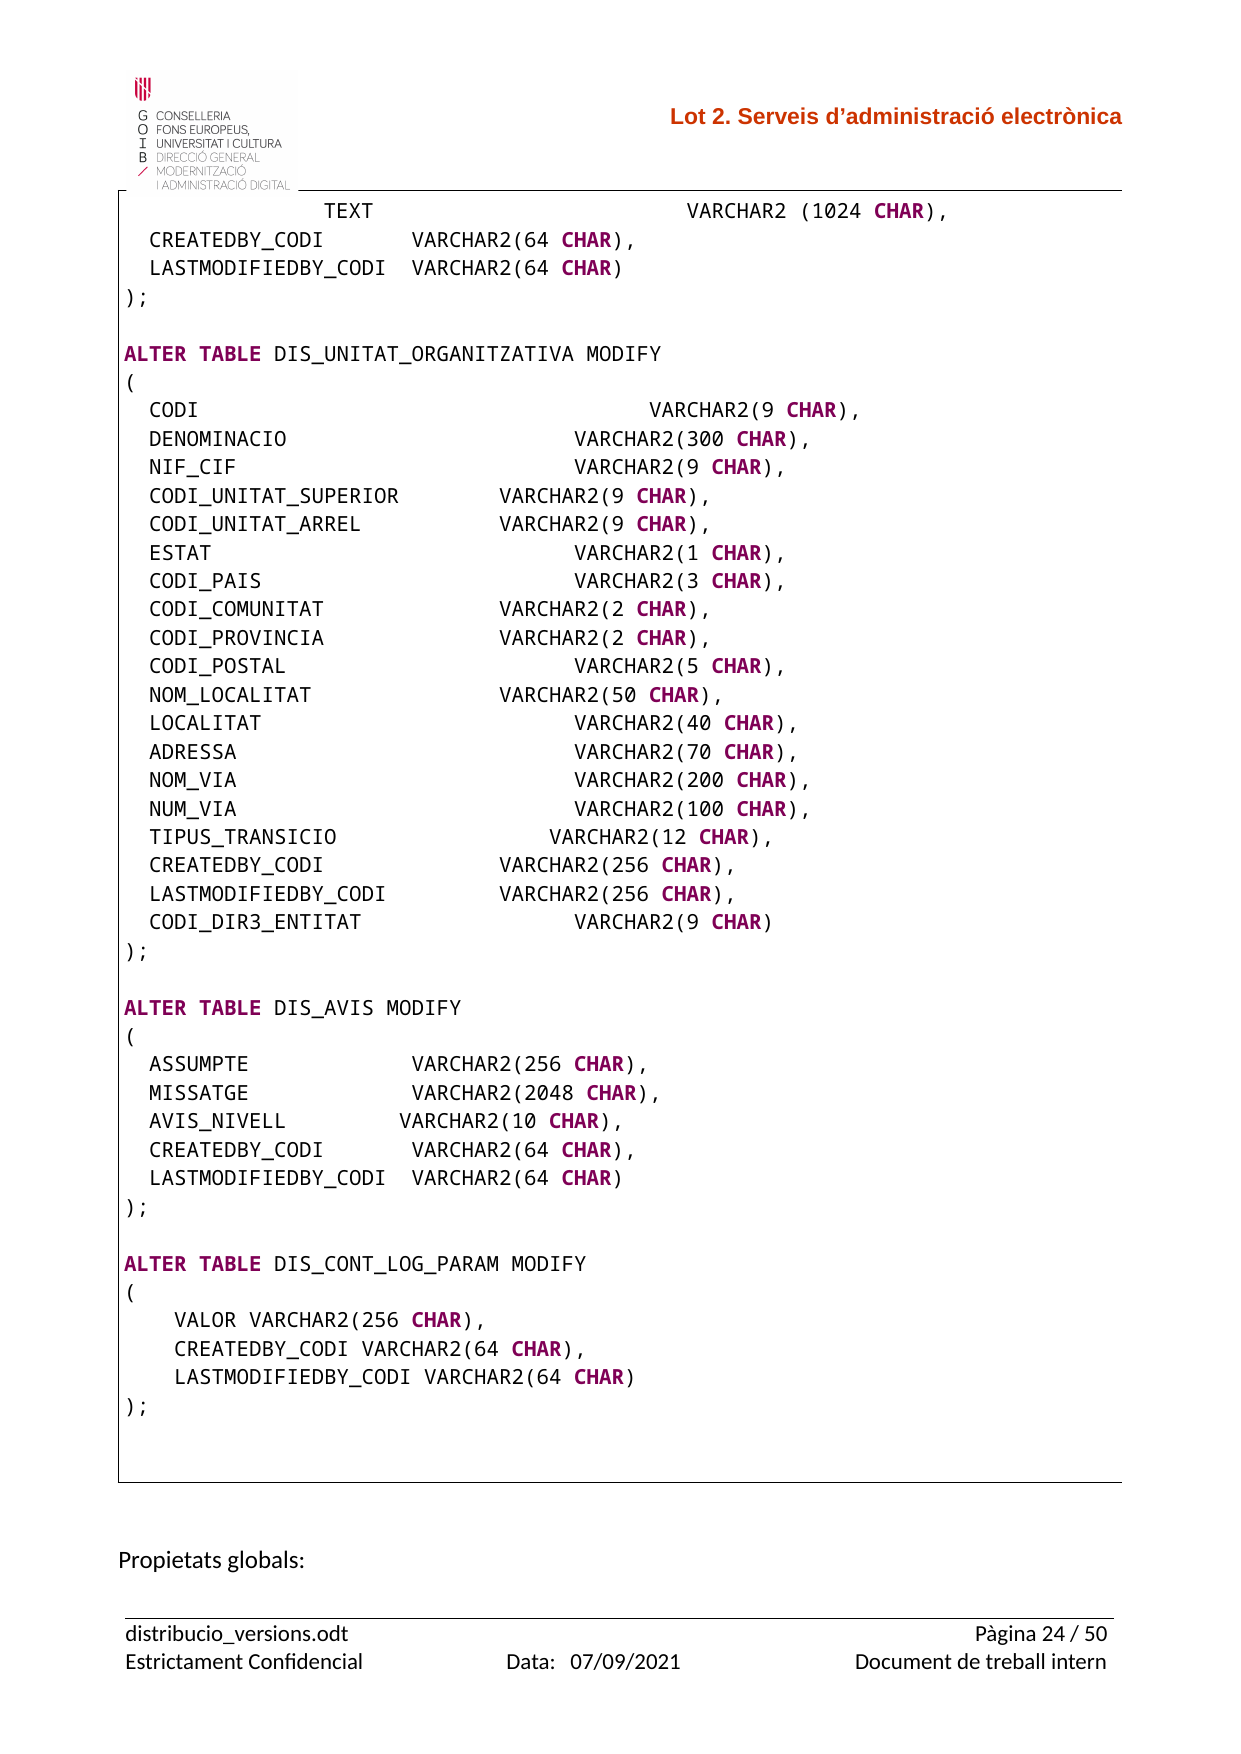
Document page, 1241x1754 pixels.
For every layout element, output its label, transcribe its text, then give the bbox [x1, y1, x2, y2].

text Propietats globals: [118, 1544, 1122, 1574]
picture [126, 70, 299, 197]
table_header TEXT VARCHAR2 (1024 CHAR), CREATEDBY_CODI VARCHAR2(64 CHAR), LASTMODIFIEDBY_CODI VARCHAR2(64 CHAR) ); ALTER TABLE DIS_UNITAT_ORGANITZATIVA MODIFY ( CODI VARCHAR2(9 CHAR), DENOMINACIO VARCHAR2(300 CHAR), NIF_CIF VARCHAR2(9 CHAR), CODI_UNITAT_SUPERIOR VARCHAR2(9 CHAR), CODI_UNITAT_ARREL VARCHAR2(9 CHAR), ESTAT VARCHAR2(1 CHAR), CODI_PAIS VARCHAR2(3 CHAR), CODI_COMUNITAT VARCHAR2(2 CHAR), CODI_PROVINCIA VARCHAR2(2 CHAR), CODI_POSTAL VARCHAR2(5 CHAR), NOM_LOCALITAT VARCHAR2(50 CHAR), LOCALITAT VARCHAR2(40 CHAR), ADRESSA VARCHAR2(70 CHAR), NOM_VIA VARCHAR2(200 CHAR), NUM_VIA VARCHAR2(100 CHAR), TIPUS_TRANSICIO VARCHAR2(12 CHAR), CREATEDBY_CODI VARCHAR2(256 CHAR), LASTMODIFIEDBY_CODI VARCHAR2(256 CHAR), CODI_DIR3_ENTITAT VARCHAR2(9 CHAR) ); ALTER TABLE DIS_AVIS MODIFY ( ASSUMPTE VARCHAR2(256 CHAR), MISSATGE VARCHAR2(2048 CHAR), AVIS_NIVELL VARCHAR2(10 CHAR), CREATEDBY_CODI VARCHAR2(64 CHAR), LASTMODIFIEDBY_CODI VARCHAR2(64 CHAR) ); ALTER TABLE DIS_CONT_LOG_PARAM MODIFY ( VALOR VARCHAR2(256 CHAR), CREATEDBY_CODI VARCHAR2(64 CHAR), LASTMODIFIEDBY_CODI VARCHAR2(64 CHAR) ); [119, 191, 1122, 1482]
